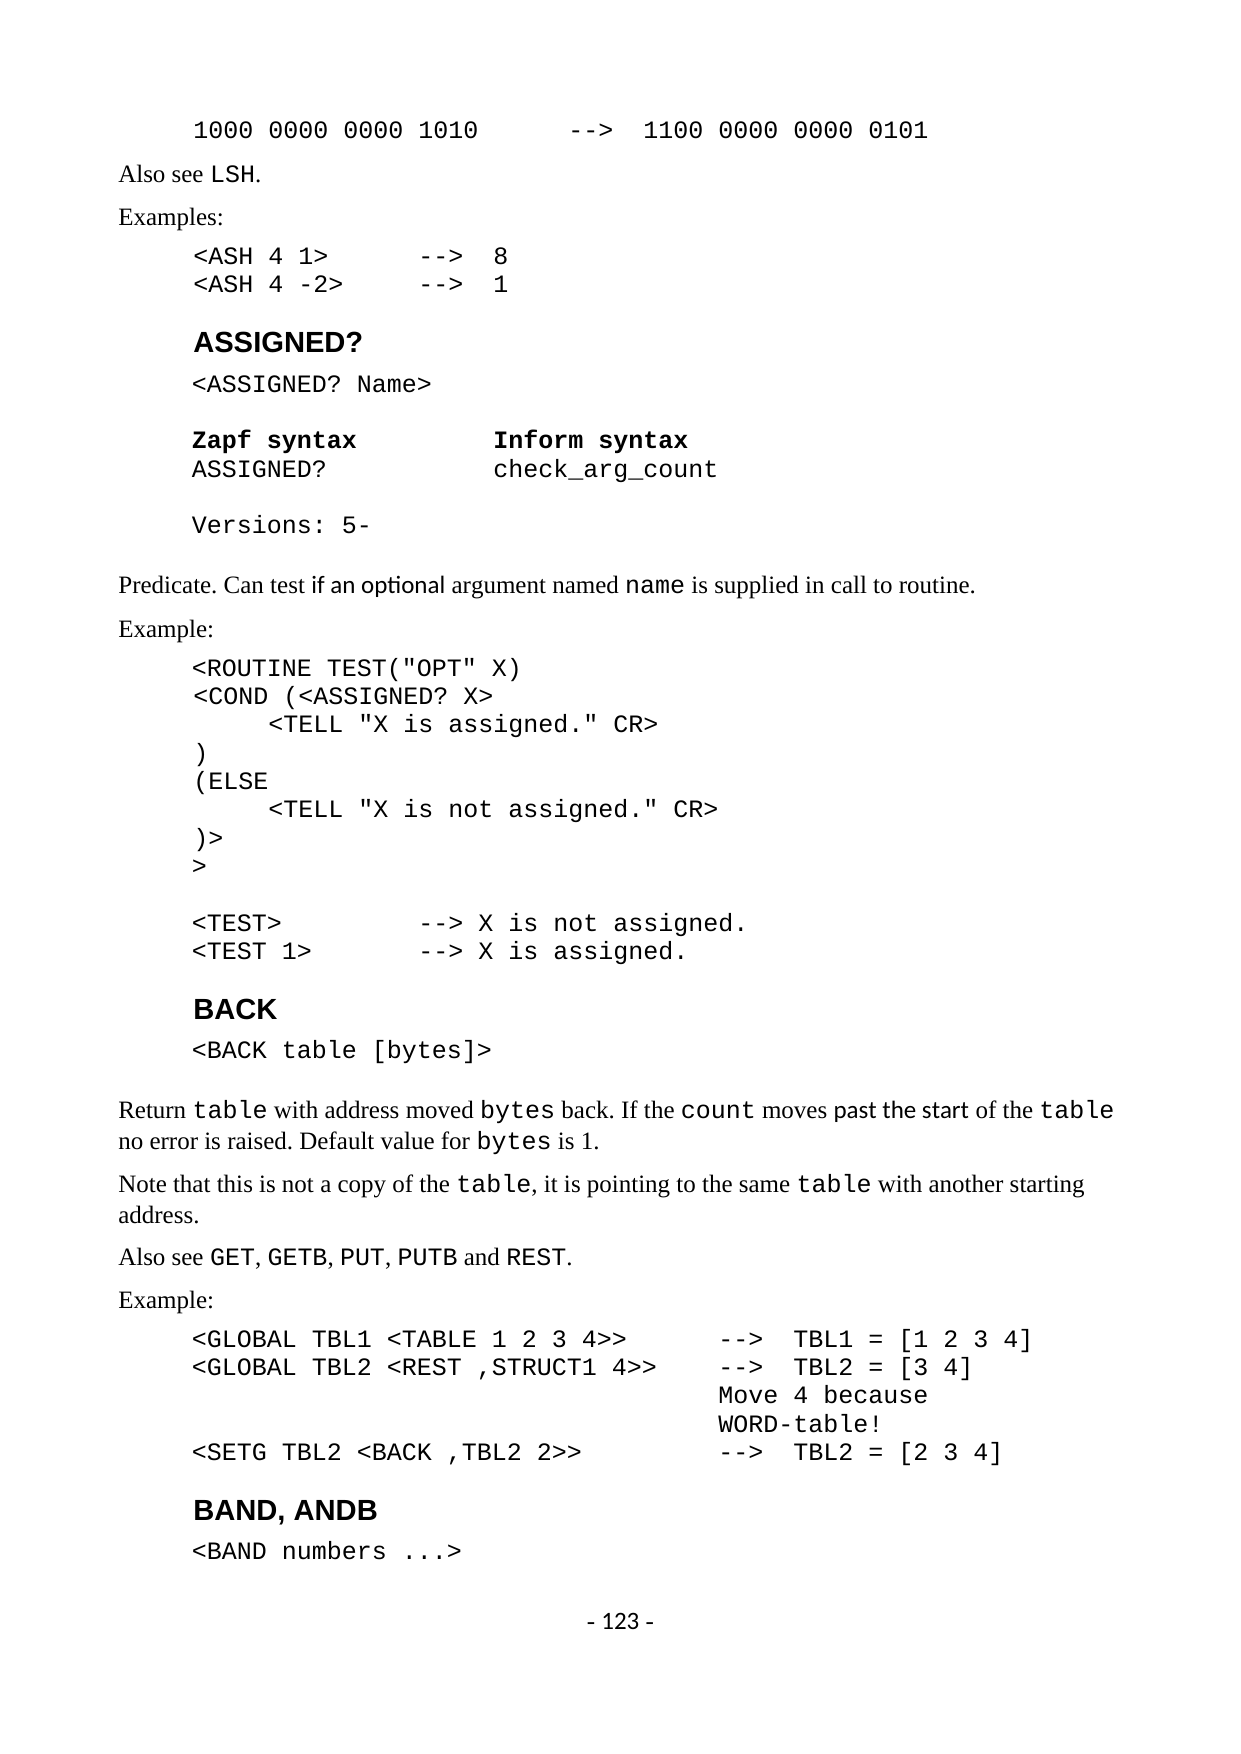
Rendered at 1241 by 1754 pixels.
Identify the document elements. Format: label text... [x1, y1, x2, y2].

text <ASSIGNED? Name> [192, 371, 1122, 399]
text <TEST 1> --> X is assigned. [192, 938, 1122, 967]
text Also see GET, GETB, PUT, PUTB and REST. [118, 1242, 1122, 1272]
text > [192, 853, 1122, 882]
text <BAND numbers ...> [192, 1539, 1122, 1567]
subtitle ASSIGNED? [118, 325, 1122, 359]
text <GLOBAL TBL1 <TABLE 1 2 3 4>> --> TBL1 = [1 2 3 4] <GLOBAL TBL2 <REST ,STRUCT1 4>> --> TBL2 = [3 4] Move 4 because WORD-table! <SETG TBL2 <BACK ,TBL2 2>> --> TBL2 = [2 3 4] [192, 1326, 1122, 1468]
text <TELL "X is not assigned." CR> [192, 797, 1122, 825]
text (ELSE [192, 768, 1122, 797]
text Example: [118, 1285, 1122, 1314]
text Example: [118, 614, 1122, 643]
subtitle BACK [118, 992, 1122, 1025]
text Predicate. Can test if an optional argument named name is supplied in call to routine. [118, 569, 1122, 601]
subtitle BAND, ANDB [118, 1493, 1122, 1526]
text <ASH 4 1> --> 8 <ASH 4 -2> --> 1 [118, 243, 1122, 300]
text <ROUTINE TEST("OPT" X) [192, 655, 1122, 683]
text <TELL "X is assigned." CR> [192, 712, 1122, 740]
text Return table with address moved bytes back. If the count moves past the start of the table no error is raised. Default value for bytes is 1. [118, 1094, 1122, 1157]
text <BACK table [bytes]> [192, 1038, 1122, 1066]
text Versions: 5- [192, 513, 1122, 541]
text ASSIGNED? check_arg_count [192, 456, 1122, 484]
text Zapf syntax Inform syntax [192, 428, 1122, 456]
text Note that this is not a copy of the table, it is pointing to the same table with another starting address. [118, 1169, 1122, 1229]
text Examples: [118, 202, 1122, 231]
text ) [192, 740, 1122, 768]
text )> [192, 825, 1122, 853]
text Also see LSH. [118, 159, 1122, 190]
text <COND (<ASSIGNED? X> [192, 683, 1122, 712]
text <TEST> --> X is not assigned. [192, 910, 1122, 938]
text 1000 0000 0000 1010 --> 1100 0000 0000 0101 [118, 118, 1122, 146]
